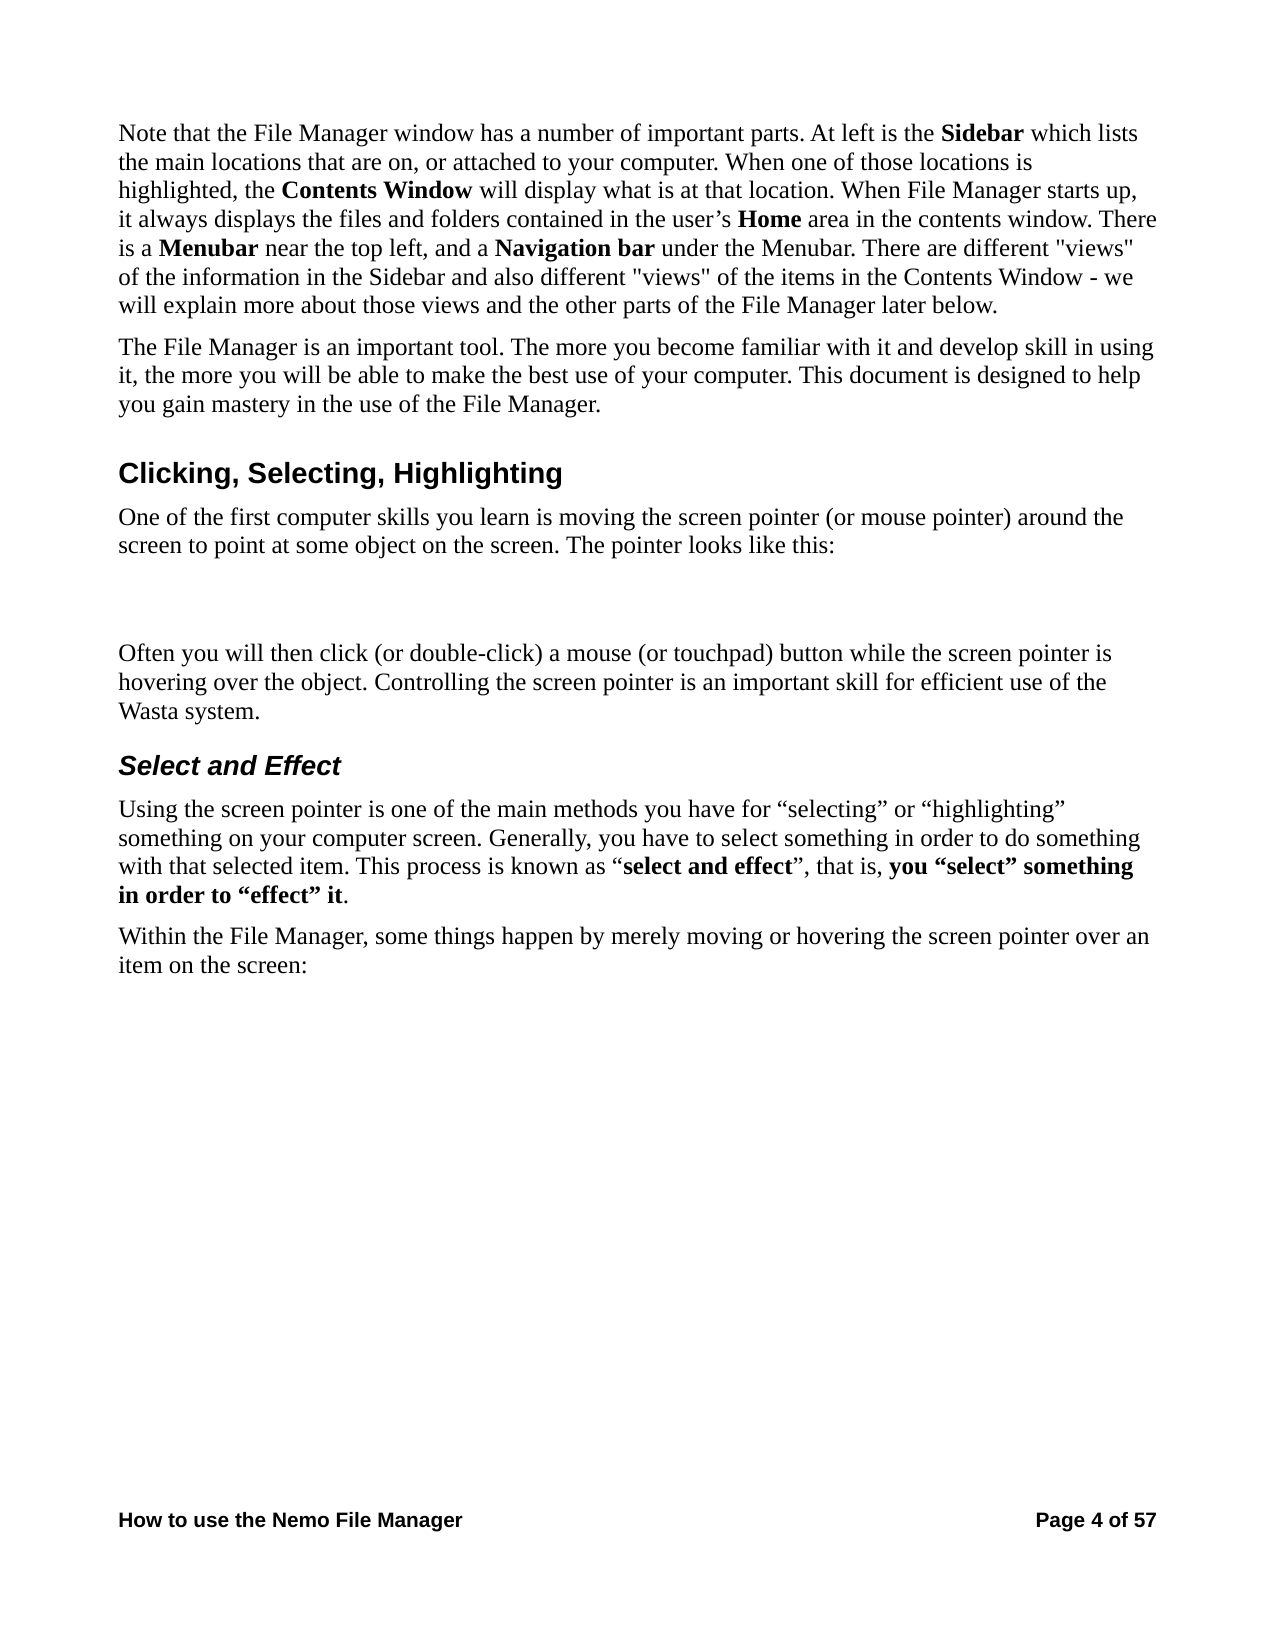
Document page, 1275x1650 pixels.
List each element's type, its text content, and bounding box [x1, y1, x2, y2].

text Note that the File Manager window has a number of important parts. At left is the Sidebar which lists the main locations that are on, or attached to your computer. When one of those locations is highlighted, the Contents Window will display what is at that location. When File Manager starts up, it always displays the files and folders contained in the user’s Home area in the contents window. There is a Menubar near the top left, and a Navigation bar under the Menubar. There are different "views" of the information in the Sidebar and also different "views" of the items in the Contents Window - we will explain more about those views and the other parts of the File Manager later below. [118, 118, 1157, 319]
text Using the screen pointer is one of the main methods you have for “selecting” or “highlighting” something on your computer screen. Generally, you have to select something in order to do something with that selected item. This process is known as “select and effect”, that is, you “select” something in order to “effect” it. [118, 794, 1157, 909]
subtitle Clicking, Selecting, Highlighting [118, 456, 1157, 489]
text One of the first computer skills you learn is moving the screen pointer (or mouse pointer) around the screen to point at some object on the screen. The pointer looks like this: [118, 502, 1157, 559]
text Within the File Manager, some things happen by merely moving or hovering the screen pointer over an item on the screen: [118, 921, 1157, 979]
text The File Manager is an important tool. The more you become familiar with it and develop skill in using it, the more you will be able to make the best use of your computer. This document is designed to help you gain mastery in the use of the File Manager. [118, 332, 1157, 418]
subtitle Select and Effect [118, 749, 1157, 781]
text Often you will then click (or double-click) a mouse (or touchpad) button while the screen pointer is hovering over the object. Controlling the screen pointer is an important skill for efficient use of the Wasta system. [118, 572, 1157, 724]
